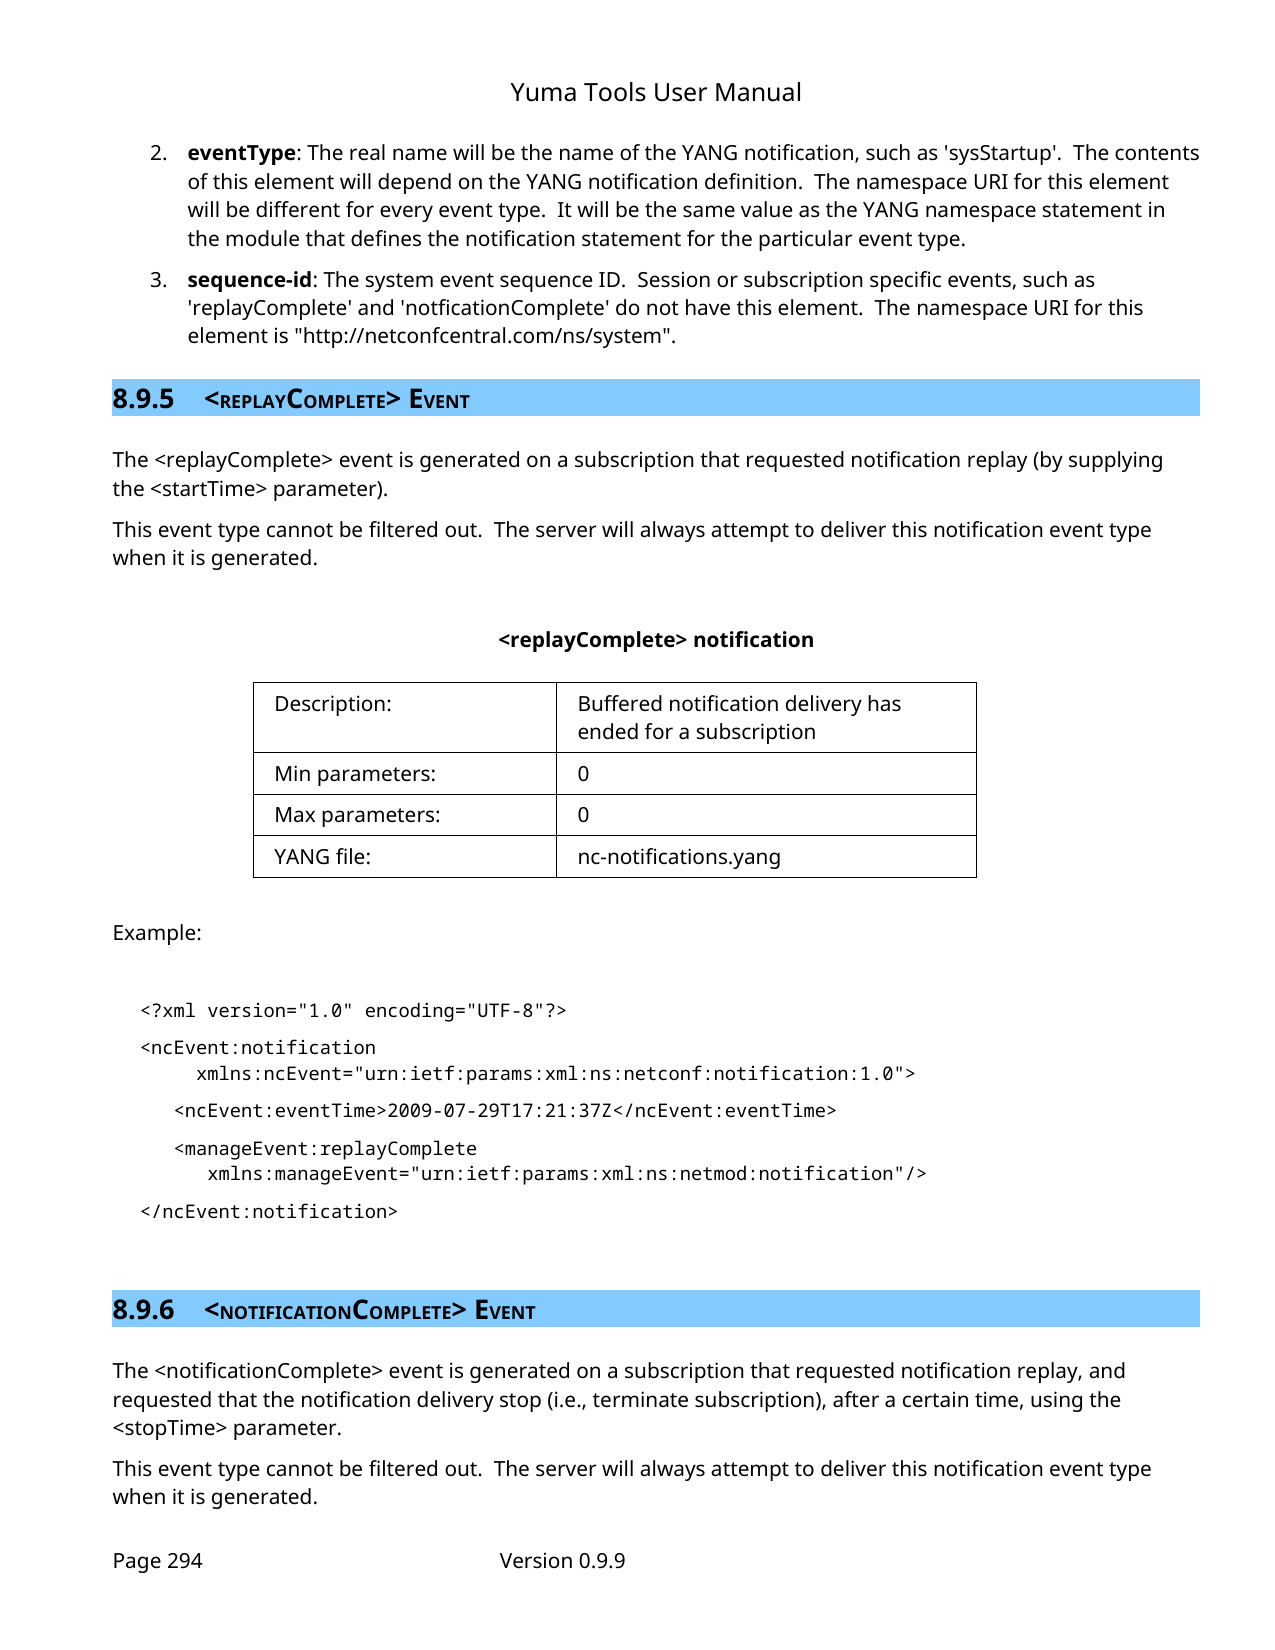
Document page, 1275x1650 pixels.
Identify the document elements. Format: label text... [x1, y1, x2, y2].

text </ncEvent:notification> [139, 1198, 1200, 1223]
list eventType: The real name will be the name of the YANG notification, such as 'sysStartup'. The contents of this element will depend on the YANG notification definition. The namespace URI for this element will be different for every event type. It will be the same value as the YANG namespace statement in the module that defines the notification statement for the particular event type. [150, 138, 1200, 252]
table_cell Max parameters: [254, 795, 556, 835]
text <?xml version="1.0" encoding="UTF-8"?> [139, 997, 1200, 1022]
table_cell 0 [557, 795, 976, 835]
table_header Buffered notification delivery has ended for a subscription [557, 683, 976, 752]
table_cell Min parameters: [254, 753, 556, 793]
text <ncEvent:eventTime>2009-07-29T17:21:37Z</ncEvent:eventTime> [139, 1097, 1200, 1123]
table_cell 0 [557, 753, 976, 793]
list sequence-id: The system event sequence ID. Session or subscription specific events, such as 'replayComplete' and 'notficationComplete' do not have this element. The namespace URI for this element is "http://netconfcentral.com/ns/system". [150, 265, 1200, 350]
text This event type cannot be filtered out. The server will always attempt to deliver this notification event type when it is generated. [112, 515, 1200, 572]
subtitle <notificationComplete> Event [112, 1290, 1200, 1327]
table_cell nc-notifications.yang [557, 836, 976, 877]
text The <notificationComplete> event is generated on a subscription that requested notification replay, and requested that the notification delivery stop (i.e., terminate subscription), after a certain time, using the <stopTime> parameter. [112, 1356, 1200, 1442]
text <ncEvent:notification xmlns:ncEvent="urn:ietf:params:xml:ns:netconf:notification:1.0"> [139, 1034, 1200, 1086]
text Example: [112, 918, 1200, 947]
table_cell YANG file: [254, 836, 556, 877]
text This event type cannot be filtered out. The server will always attempt to deliver this notification event type when it is generated. [112, 1454, 1200, 1511]
text <manageEvent:replayComplete xmlns:manageEvent="urn:ietf:params:xml:ns:netmod:notification"/> [139, 1135, 1200, 1186]
text The <replayComplete> event is generated on a subscription that requested notification replay (by supplying the <startTime> parameter). [112, 445, 1200, 502]
subtitle <replayComplete> Event [112, 379, 1200, 416]
subtitle <replayComplete> notification [127, 625, 1185, 653]
table_header Description: [254, 683, 556, 752]
